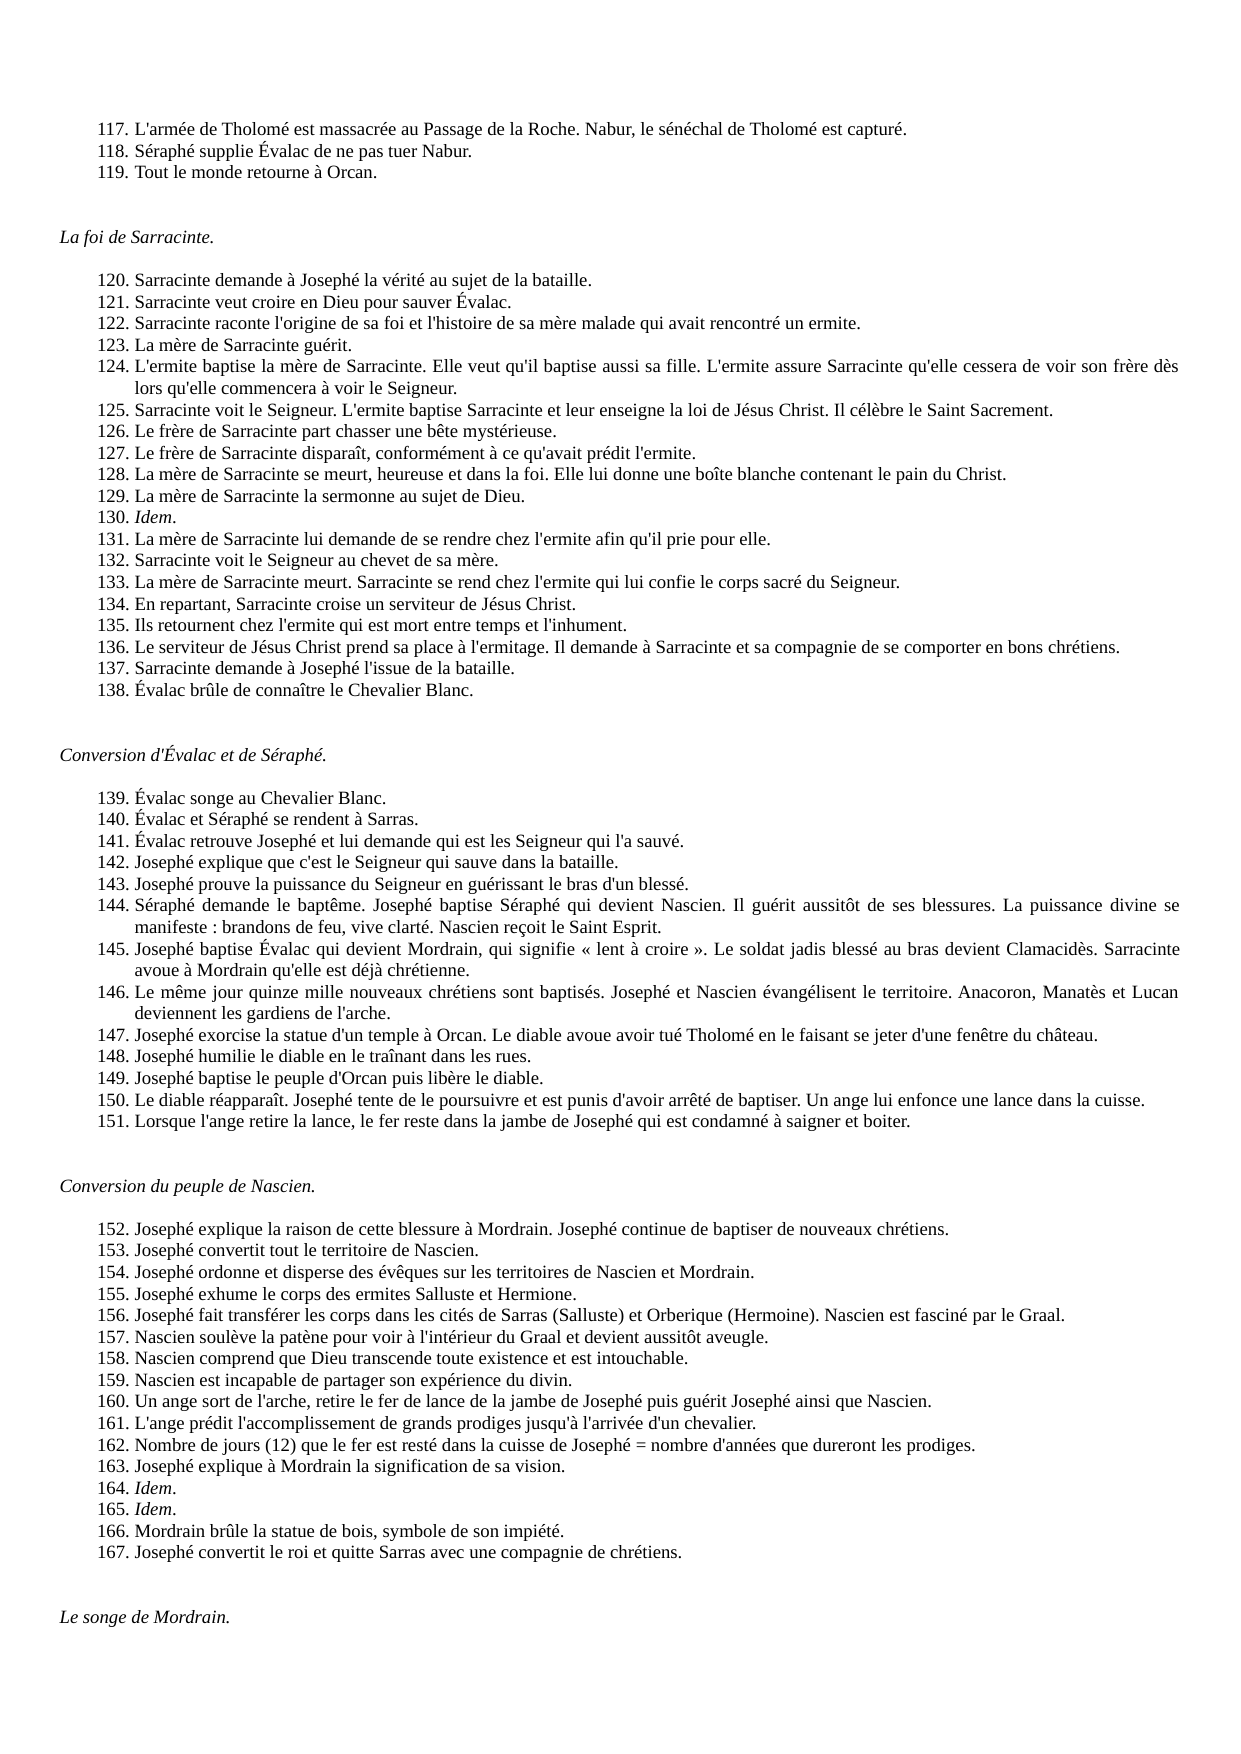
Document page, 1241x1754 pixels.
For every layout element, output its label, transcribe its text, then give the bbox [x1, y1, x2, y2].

text Conversion du peuple de Nascien. [59, 1175, 1181, 1196]
list Josephé explique que c'est le Seigneur qui sauve dans la bataille. [97, 851, 1181, 873]
text Conversion d'Évalac et de Séraphé. [59, 743, 1181, 765]
list Sarracinte demande à Josephé l'issue de la bataille. [97, 657, 1181, 679]
list Sarracinte voit le Seigneur. L'ermite baptise Sarracinte et leur enseigne la loi de Jésus Christ. Il célèbre le Saint Sacrement. [97, 398, 1181, 420]
list Nascien est incapable de partager son expérience du divin. [97, 1369, 1181, 1390]
list Nombre de jours (12) que le fer est resté dans la cuisse de Josephé = nombre d'années que dureront les prodiges. [97, 1433, 1181, 1455]
list Le diable réapparaît. Josephé tente de le poursuivre et est punis d'avoir arrêté de baptiser. Un ange lui enfonce une lance dans la cuisse. [97, 1088, 1181, 1110]
list La mère de Sarracinte guérit. [97, 334, 1181, 355]
list Josephé prouve la puissance du Seigneur en guérissant le bras d'un blessé. [97, 873, 1181, 894]
list Idem. [97, 1498, 1181, 1520]
list Idem. [97, 506, 1181, 528]
list L'ange prédit l'accomplissement de grands prodiges jusqu'à l'arrivée d'un chevalier. [97, 1412, 1181, 1433]
list Nascien soulève la patène pour voir à l'intérieur du Graal et devient aussitôt aveugle. [97, 1326, 1181, 1347]
list La mère de Sarracinte meurt. Sarracinte se rend chez l'ermite qui lui confie le corps sacré du Seigneur. [97, 571, 1181, 592]
list Idem. [97, 1477, 1181, 1498]
list Le frère de Sarracinte disparaît, conformément à ce qu'avait prédit l'ermite. [97, 442, 1181, 463]
list Évalac et Séraphé se rendent à Sarras. [97, 808, 1181, 830]
list En repartant, Sarracinte croise un serviteur de Jésus Christ. [97, 592, 1181, 614]
list Le même jour quinze mille nouveaux chrétiens sont baptisés. Josephé et Nascien évangélisent le territoire. Anacoron, Manatès et Lucan deviennent les gardiens de l'arche. [97, 981, 1181, 1024]
list Sarracinte raconte l'origine de sa foi et l'histoire de sa mère malade qui avait rencontré un ermite. [97, 312, 1181, 334]
list Sarracinte veut croire en Dieu pour sauver Évalac. [97, 291, 1181, 312]
list L'armée de Tholomé est massacrée au Passage de la Roche. Nabur, le sénéchal de Tholomé est capturé. [97, 118, 1181, 140]
list Josephé exorcise la statue d'un temple à Orcan. Le diable avoue avoir tué Tholomé en le faisant se jeter d'une fenêtre du château. [97, 1024, 1181, 1045]
list Le frère de Sarracinte part chasser une bête mystérieuse. [97, 420, 1181, 442]
list Josephé convertit le roi et quitte Sarras avec une compagnie de chrétiens. [97, 1541, 1181, 1563]
list Évalac songe au Chevalier Blanc. [97, 787, 1181, 808]
list Tout le monde retourne à Orcan. [97, 161, 1181, 183]
list Josephé humilie le diable en le traînant dans les rues. [97, 1045, 1181, 1067]
list Nascien comprend que Dieu transcende toute existence et est intouchable. [97, 1347, 1181, 1369]
text La foi de Sarracinte. [59, 226, 1181, 247]
list Josephé exhume le corps des ermites Salluste et Hermione. [97, 1282, 1181, 1304]
list Josephé explique la raison de cette blessure à Mordrain. Josephé continue de baptiser de nouveaux chrétiens. [97, 1218, 1181, 1239]
list La mère de Sarracinte la sermonne au sujet de Dieu. [97, 485, 1181, 506]
list La mère de Sarracinte lui demande de se rendre chez l'ermite afin qu'il prie pour elle. [97, 528, 1181, 549]
list Mordrain brûle la statue de bois, symbole de son impiété. [97, 1520, 1181, 1541]
list Sarracinte voit le Seigneur au chevet de sa mère. [97, 549, 1181, 571]
list Séraphé demande le baptême. Josephé baptise Séraphé qui devient Nascien. Il guérit aussitôt de ses blessures. La puissance divine se manifeste : brandons de feu, vive clarté. Nascien reçoit le Saint Esprit. [97, 894, 1181, 937]
list Josephé baptise Évalac qui devient Mordrain, qui signifie « lent à croire ». Le soldat jadis blessé au bras devient Clamacidès. Sarracinte avoue à Mordrain qu'elle est déjà chrétienne. [97, 937, 1181, 981]
list Sarracinte demande à Josephé la vérité au sujet de la bataille. [97, 269, 1181, 291]
list Lorsque l'ange retire la lance, le fer reste dans la jambe de Josephé qui est condamné à saigner et boiter. [97, 1110, 1181, 1132]
list L'ermite baptise la mère de Sarracinte. Elle veut qu'il baptise aussi sa fille. L'ermite assure Sarracinte qu'elle cessera de voir son frère dès lors qu'elle commencera à voir le Seigneur. [97, 355, 1181, 398]
list La mère de Sarracinte se meurt, heureuse et dans la foi. Elle lui donne une boîte blanche contenant le pain du Christ. [97, 463, 1181, 485]
list Josephé ordonne et disperse des évêques sur les territoires de Nascien et Mordrain. [97, 1261, 1181, 1282]
list Le serviteur de Jésus Christ prend sa place à l'ermitage. Il demande à Sarracinte et sa compagnie de se comporter en bons chrétiens. [97, 636, 1181, 657]
list Josephé convertit tout le territoire de Nascien. [97, 1239, 1181, 1261]
list Évalac retrouve Josephé et lui demande qui est les Seigneur qui l'a sauvé. [97, 830, 1181, 851]
list Séraphé supplie Évalac de ne pas tuer Nabur. [97, 140, 1181, 161]
list Josephé fait transférer les corps dans les cités de Sarras (Salluste) et Orberique (Hermoine). Nascien est fasciné par le Graal. [97, 1304, 1181, 1326]
list Josephé explique à Mordrain la signification de sa vision. [97, 1455, 1181, 1477]
list Josephé baptise le peuple d'Orcan puis libère le diable. [97, 1067, 1181, 1088]
list Ils retournent chez l'ermite qui est mort entre temps et l'inhument. [97, 614, 1181, 636]
list Évalac brûle de connaître le Chevalier Blanc. [97, 679, 1181, 700]
list Un ange sort de l'arche, retire le fer de lance de la jambe de Josephé puis guérit Josephé ainsi que Nascien. [97, 1390, 1181, 1412]
text Le songe de Mordrain. [59, 1606, 1181, 1627]
